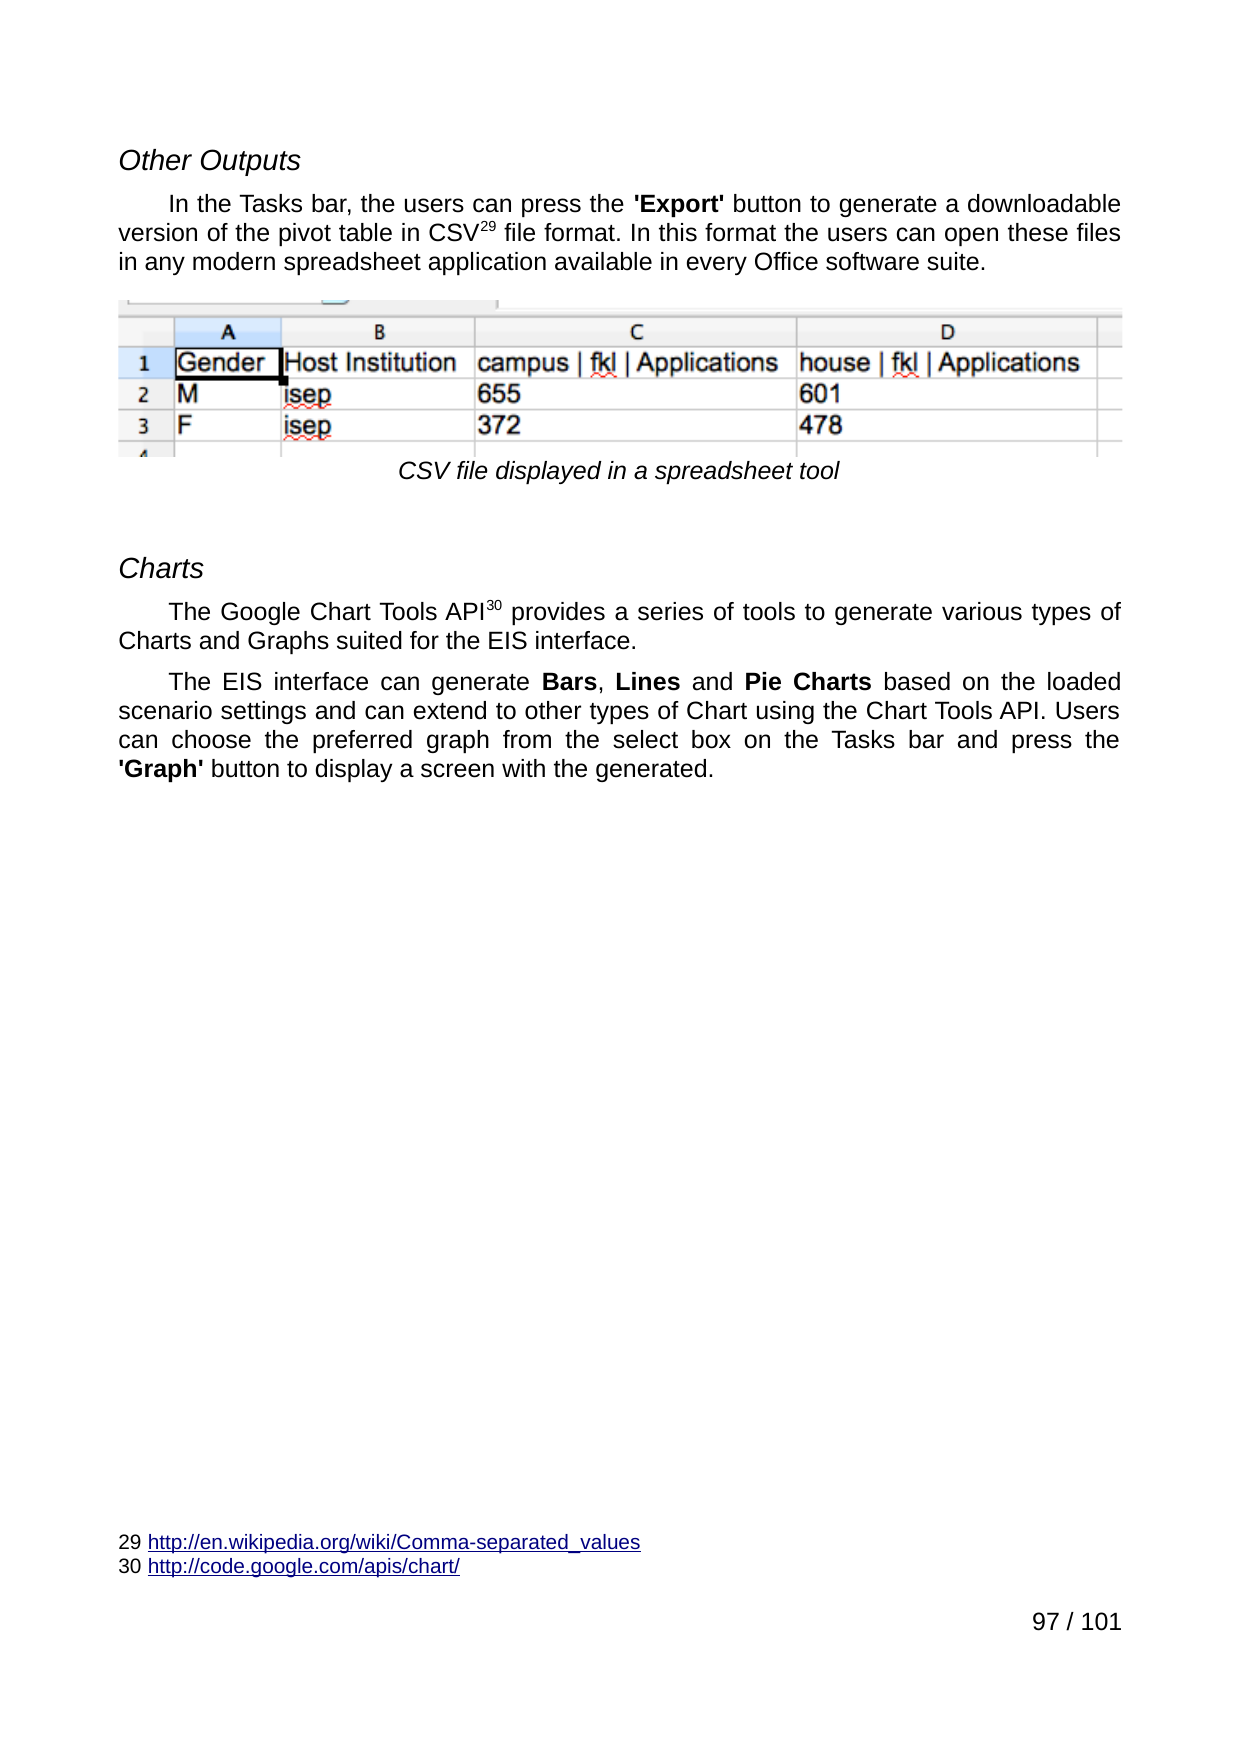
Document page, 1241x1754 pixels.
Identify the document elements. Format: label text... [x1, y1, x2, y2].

text http://en.wikipedia.org/wiki/Comma-separated_values [118, 1530, 1122, 1554]
text In the Tasks bar, the users can press the 'Export' button to generate a downloadable version of the pivot table in CSV file format. In this format the users can open these files in any modern spreadsheet application available in every Office software suite. [118, 189, 1122, 275]
subtitle Other Outputs [118, 143, 1122, 177]
text The Google Chart Tools API provides a series of tools to generate various types of Charts and Graphs suited for the EIS interface. [118, 597, 1122, 655]
text The EIS interface can generate Bars, Lines and Pie Charts based on the loaded scenario settings and can extend to other types of Chart using the Chart Tools API. Users can choose the preferred graph from the select box on the Tasks bar and press the 'Graph' button to display a screen with the generated. [118, 667, 1122, 782]
text http://code.google.com/apis/chart/ [118, 1554, 1122, 1578]
subtitle Charts [118, 551, 1122, 585]
text CSV file displayed in a spreadsheet tool [118, 457, 1122, 485]
picture [118, 300, 1123, 457]
